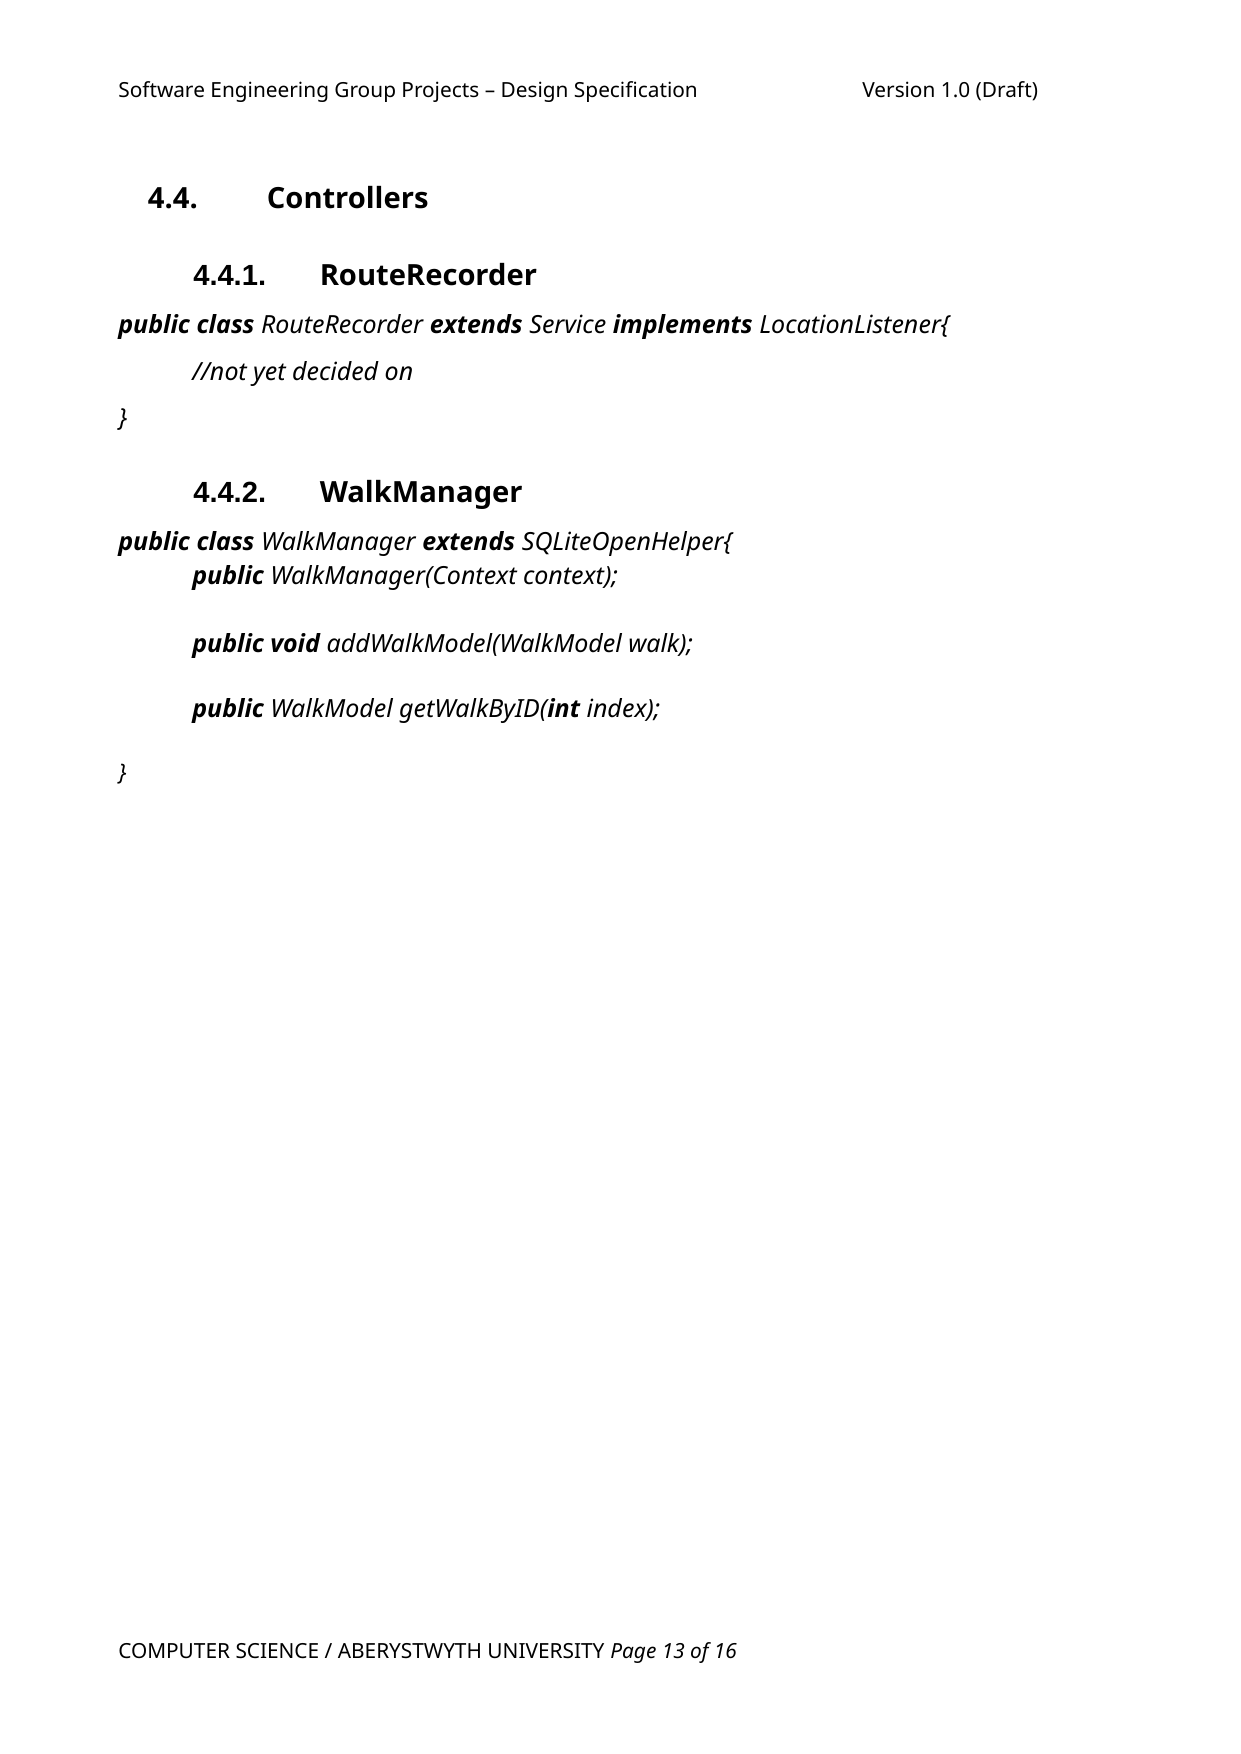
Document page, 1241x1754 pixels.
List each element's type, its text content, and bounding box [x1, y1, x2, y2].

text public WalkModel getWalkByID(int index); [118, 691, 1122, 725]
text public WalkManager(Context context); [118, 557, 1122, 592]
text public void addWalkModel(WalkModel walk); [118, 626, 1122, 660]
text public class RouteRecorder extends Service implements LocationListener{ [118, 307, 1122, 341]
text } [118, 756, 1122, 787]
text public class WalkManager extends SQLiteOpenHelper{ [118, 523, 1122, 557]
text } [118, 400, 1122, 434]
subtitle WalkManager [193, 471, 1122, 511]
text //not yet decided on [118, 353, 1122, 387]
subtitle Controllers [148, 177, 1122, 217]
subtitle RouteRecorder [193, 254, 1122, 294]
